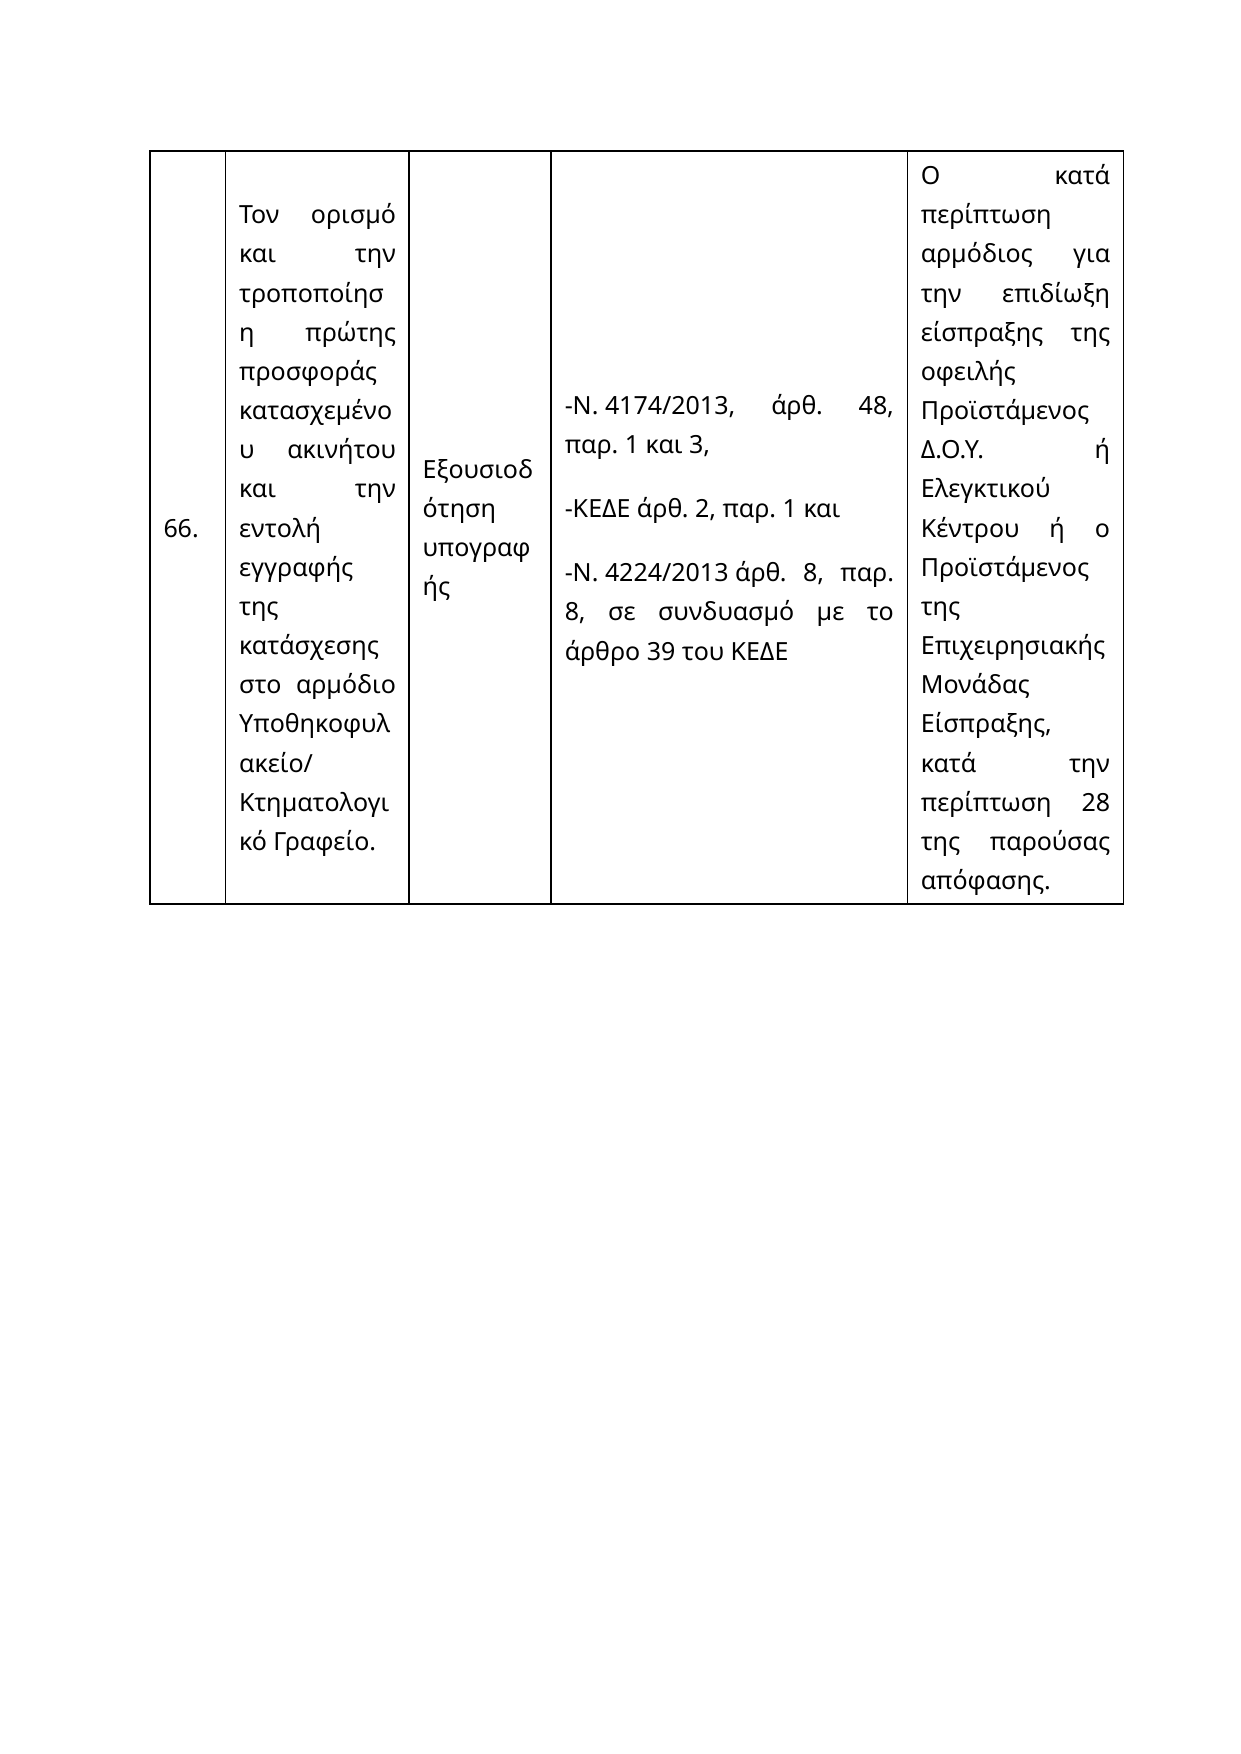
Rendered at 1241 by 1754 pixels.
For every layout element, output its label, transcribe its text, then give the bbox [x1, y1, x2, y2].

table_cell -Ν. 4174/2013, άρθ. 48, παρ. 1 και 3, -ΚΕΔΕ άρθ. 2, παρ. 1 και -Ν. 4224/2013 άρθ. 8, παρ. 8, σε συνδυασμό με το άρθρο 39 του ΚΕΔΕ [552, 152, 907, 903]
table_cell Τον ορισμό και την τροποποίηση πρώτης προσφοράς κατασχεμένου ακινήτου και την εντολή εγγραφής της κατάσχεσης στο αρμόδιο Υποθηκοφυλακείο/ Κτηματολογικό Γραφείο. [226, 152, 408, 903]
table_cell 66. [151, 152, 225, 903]
table_cell Εξουσιοδότηση υπογραφής [410, 152, 550, 903]
table_cell Ο κατά περίπτωση αρμόδιος για την επιδίωξη είσπραξης της οφειλής Προϊστάμενος Δ.Ο.Υ. ή Ελεγκτικού Κέντρου ή ο Προϊστάμενος της Επιχειρησιακής Μονάδας Είσπραξης, κατά την περίπτωση 28 της παρούσας απόφασης. [908, 152, 1123, 903]
